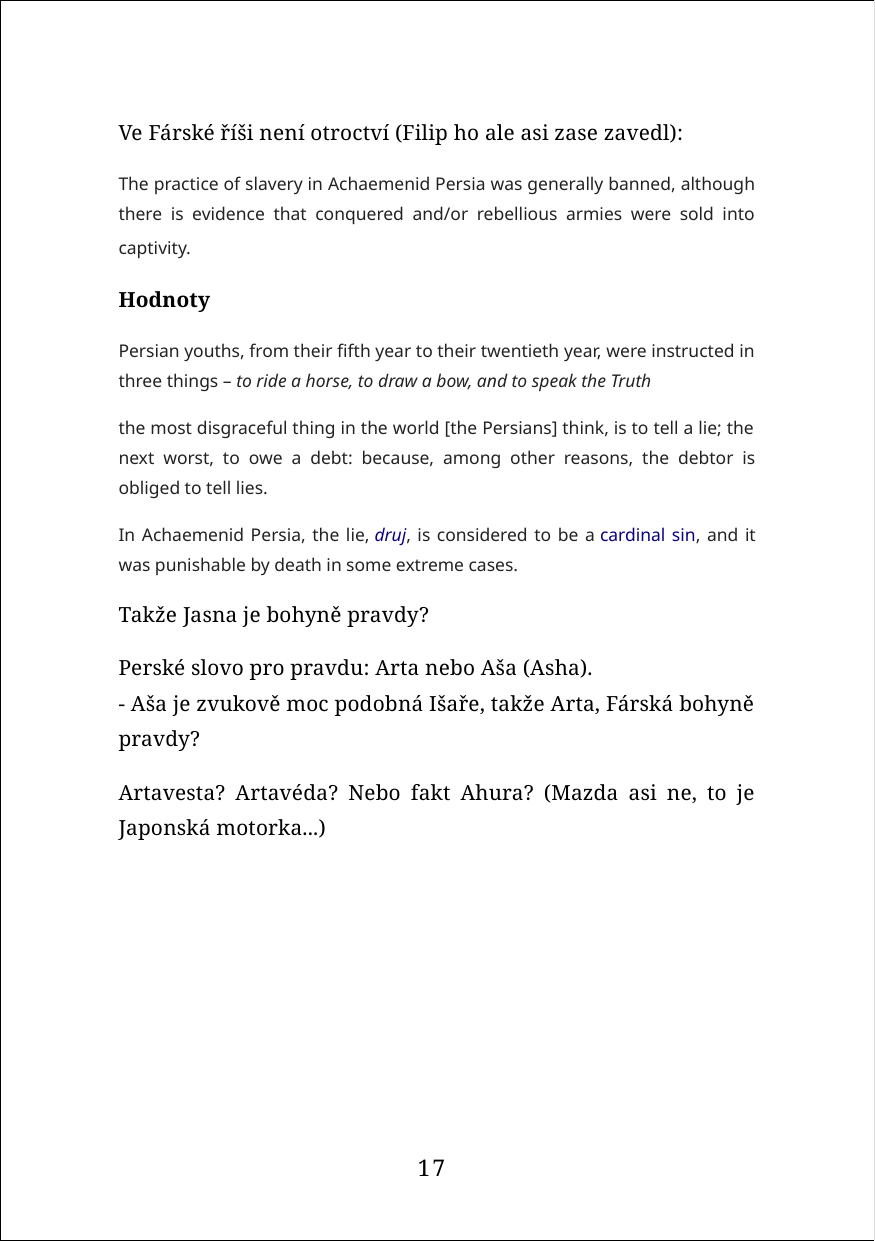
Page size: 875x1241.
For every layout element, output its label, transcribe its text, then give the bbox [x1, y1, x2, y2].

text the most disgraceful thing in the world [the Persians] think, is to tell a lie; the next worst, to owe a debt: because, among other reasons, the debtor is obliged to tell lies. [118, 416, 756, 499]
text Takže Jasna je bohyně pravdy? [118, 600, 756, 629]
text Persian youths, from their fifth year to their twentieth year, were instructed in three things – to ride a horse, to draw a bow, and to speak the Truth [118, 339, 756, 392]
text The practice of slavery in Achaemenid Persia was generally banned, although there is evidence that conquered and/or rebellious armies were sold into captivity. [118, 171, 756, 261]
text Artavesta? Artavéda? Nebo fakt Ahura? (Mazda asi ne, to je Japonská motorka...) [118, 778, 756, 842]
text Hodnoty [118, 285, 756, 314]
text Ve Fárské říši není otroctví (Filip ho ale asi zase zavedl): [118, 118, 756, 147]
text Perské slovo pro pravdu: Arta nebo Aša (Asha). - Aša je zvukově moc podobná Išaře, takže Arta, Fárská bohyně pravdy? [118, 653, 756, 753]
text In Achaemenid Persia, the lie, druj, is considered to be a cardinal sin, and it was punishable by death in some extreme cases. [118, 523, 756, 577]
